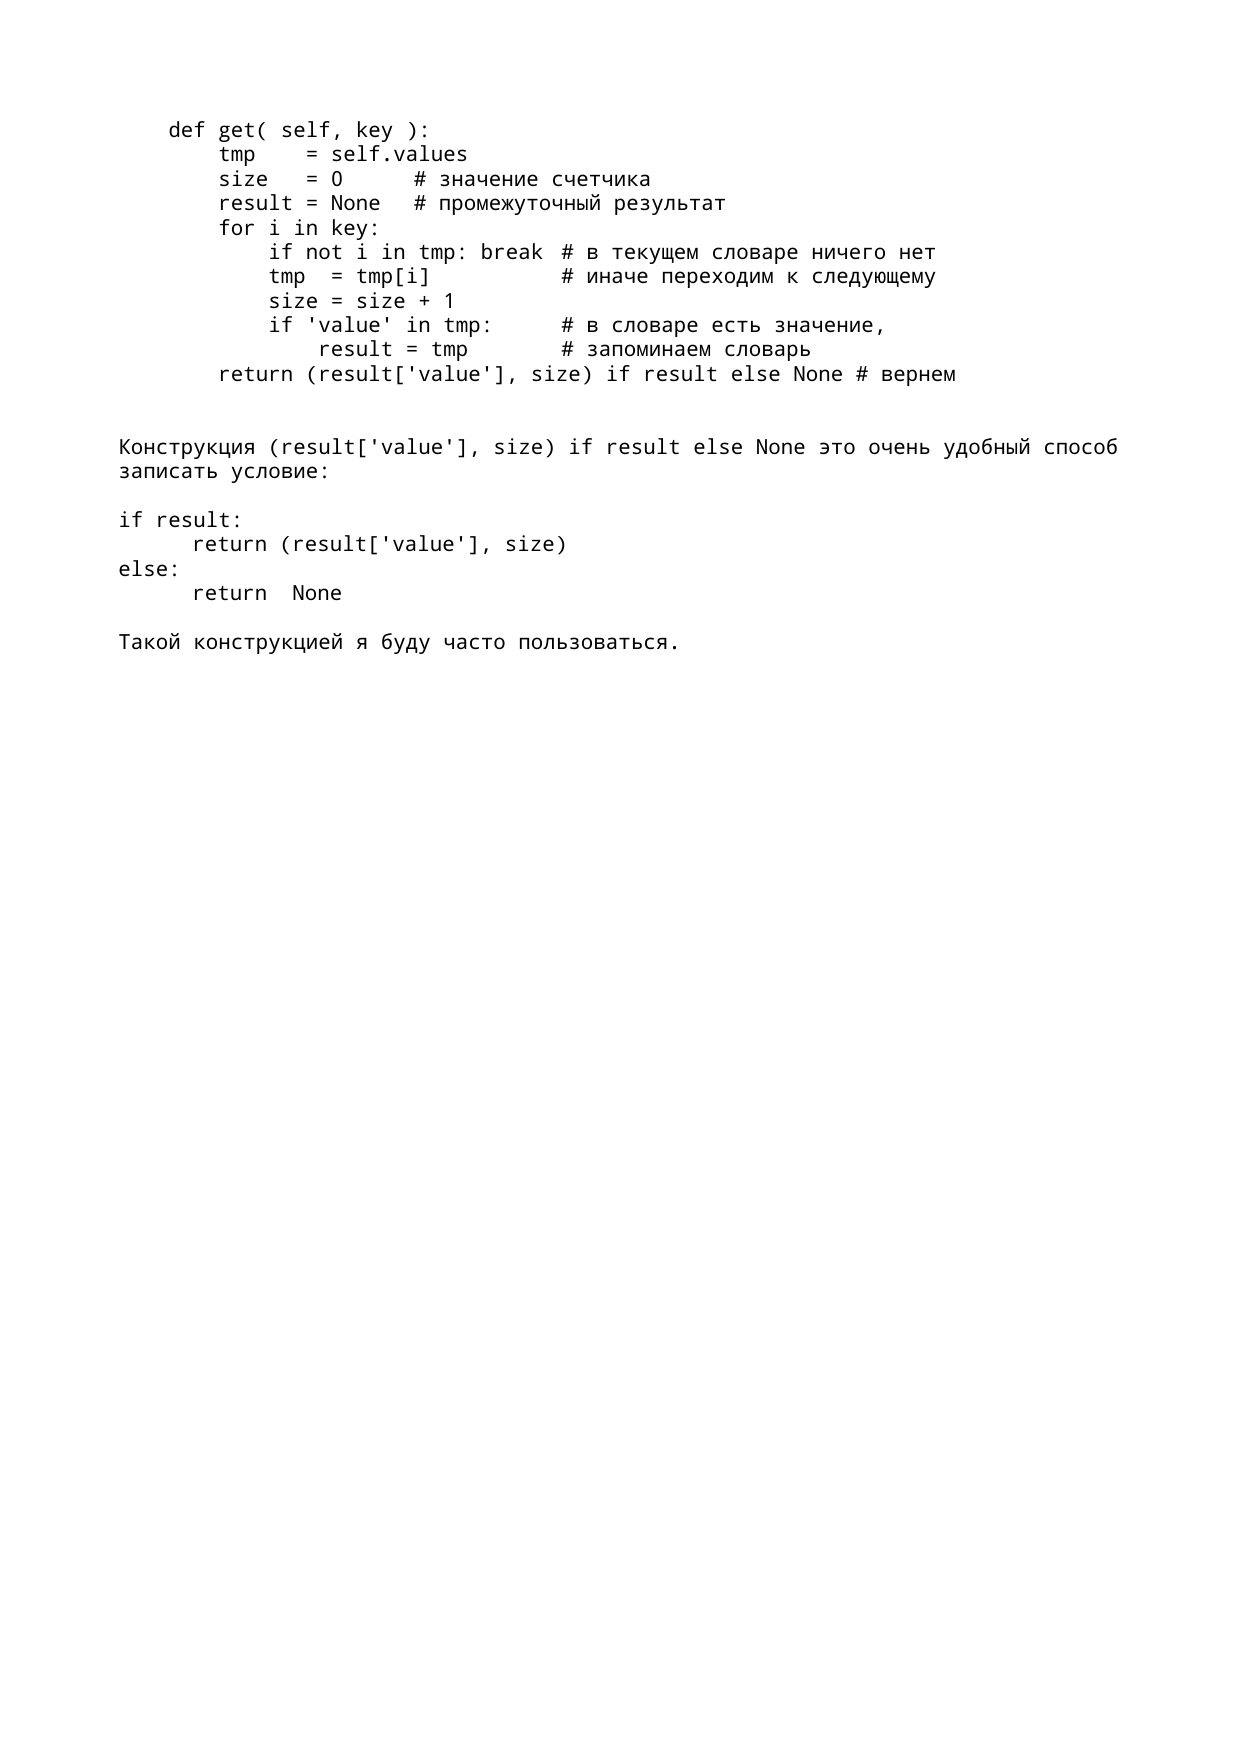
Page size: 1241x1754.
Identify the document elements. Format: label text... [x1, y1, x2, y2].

text return (result['value'], size) [118, 532, 1122, 557]
text return (result['value'], size) if result else None # вернем [118, 362, 1122, 386]
text result = tmp # запоминаем словарь [118, 337, 1122, 362]
text return None [118, 581, 1122, 606]
text for i in key: [118, 216, 1122, 240]
text if result: [118, 508, 1122, 532]
text Конструкция (result['value'], size) if result else None это очень удобный способ записать условие: [118, 435, 1122, 484]
text result = None # промежуточный результат [118, 191, 1122, 216]
text if 'value' in tmp: # в словаре есть значение, [118, 313, 1122, 337]
text if not i in tmp: break # в текущем словаре ничего нет [118, 240, 1122, 264]
text size = size + 1 [118, 289, 1122, 313]
text Такой конструкцией я буду часто пользоваться. [118, 630, 1122, 654]
text tmp = self.values [118, 142, 1122, 167]
text tmp = tmp[i] # иначе переходим к следующему [118, 264, 1122, 289]
text def get( self, key ): [118, 118, 1122, 142]
text else: [118, 557, 1122, 581]
text size = 0 # значение счетчика [118, 167, 1122, 191]
